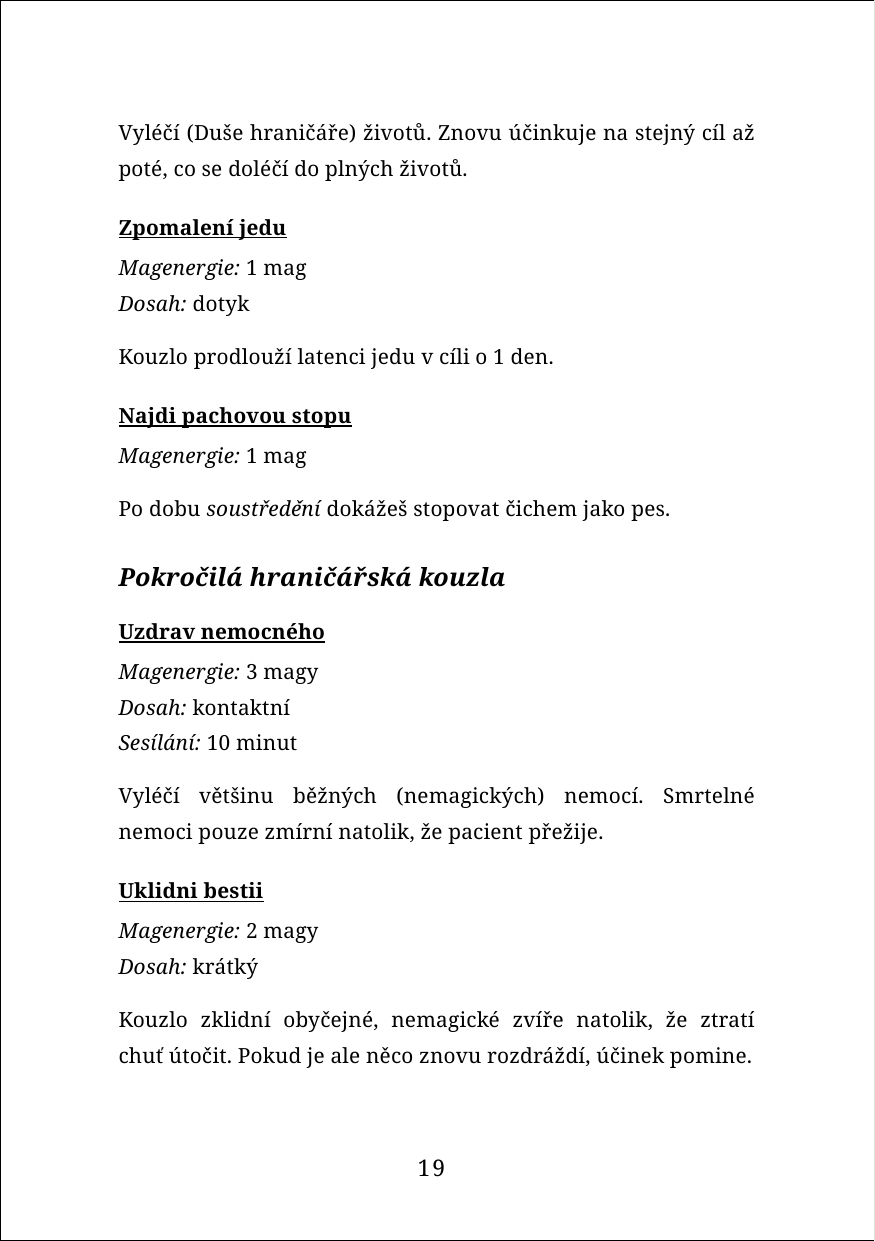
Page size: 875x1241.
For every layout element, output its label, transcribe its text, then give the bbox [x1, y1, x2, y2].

subtitle Pokročilá hraničářská kouzla [118, 559, 756, 593]
text Po dobu soustředění dokážeš stopovat čichem jako pes. [118, 494, 756, 523]
text Magenergie: 1 mag [118, 441, 756, 470]
text Vyléčí většinu běžných (nemagických) nemocí. Smrtelné nemoci pouze zmírní natolik, že pacient přežije. [118, 782, 756, 846]
subtitle Najdi pachovou stopu [118, 401, 756, 429]
subtitle Zpomalení jedu [118, 213, 756, 241]
text Kouzlo zklidní obyčejné, nemagické zvíře natolik, že ztratí chuť útočit. Pokud je ale něco znovu rozdráždí, účinek pomine. [118, 1005, 756, 1069]
subtitle Uzdrav nemocného [118, 617, 756, 646]
text Magenergie: 2 magy Dosah: krátký [118, 917, 756, 981]
text Vyléčí (Duše hraničáře) životů. Znovu účinkuje na stejný cíl až poté, co se doléčí do plných životů. [118, 118, 756, 182]
text Kouzlo prodlouží latenci jedu v cíli o 1 den. [118, 342, 756, 370]
text Magenergie: 1 mag Dosah: dotyk [118, 253, 756, 317]
text Magenergie: 3 magy Dosah: kontaktní Sesílání: 10 minut [118, 657, 756, 757]
subtitle Uklidni bestii [118, 876, 756, 905]
